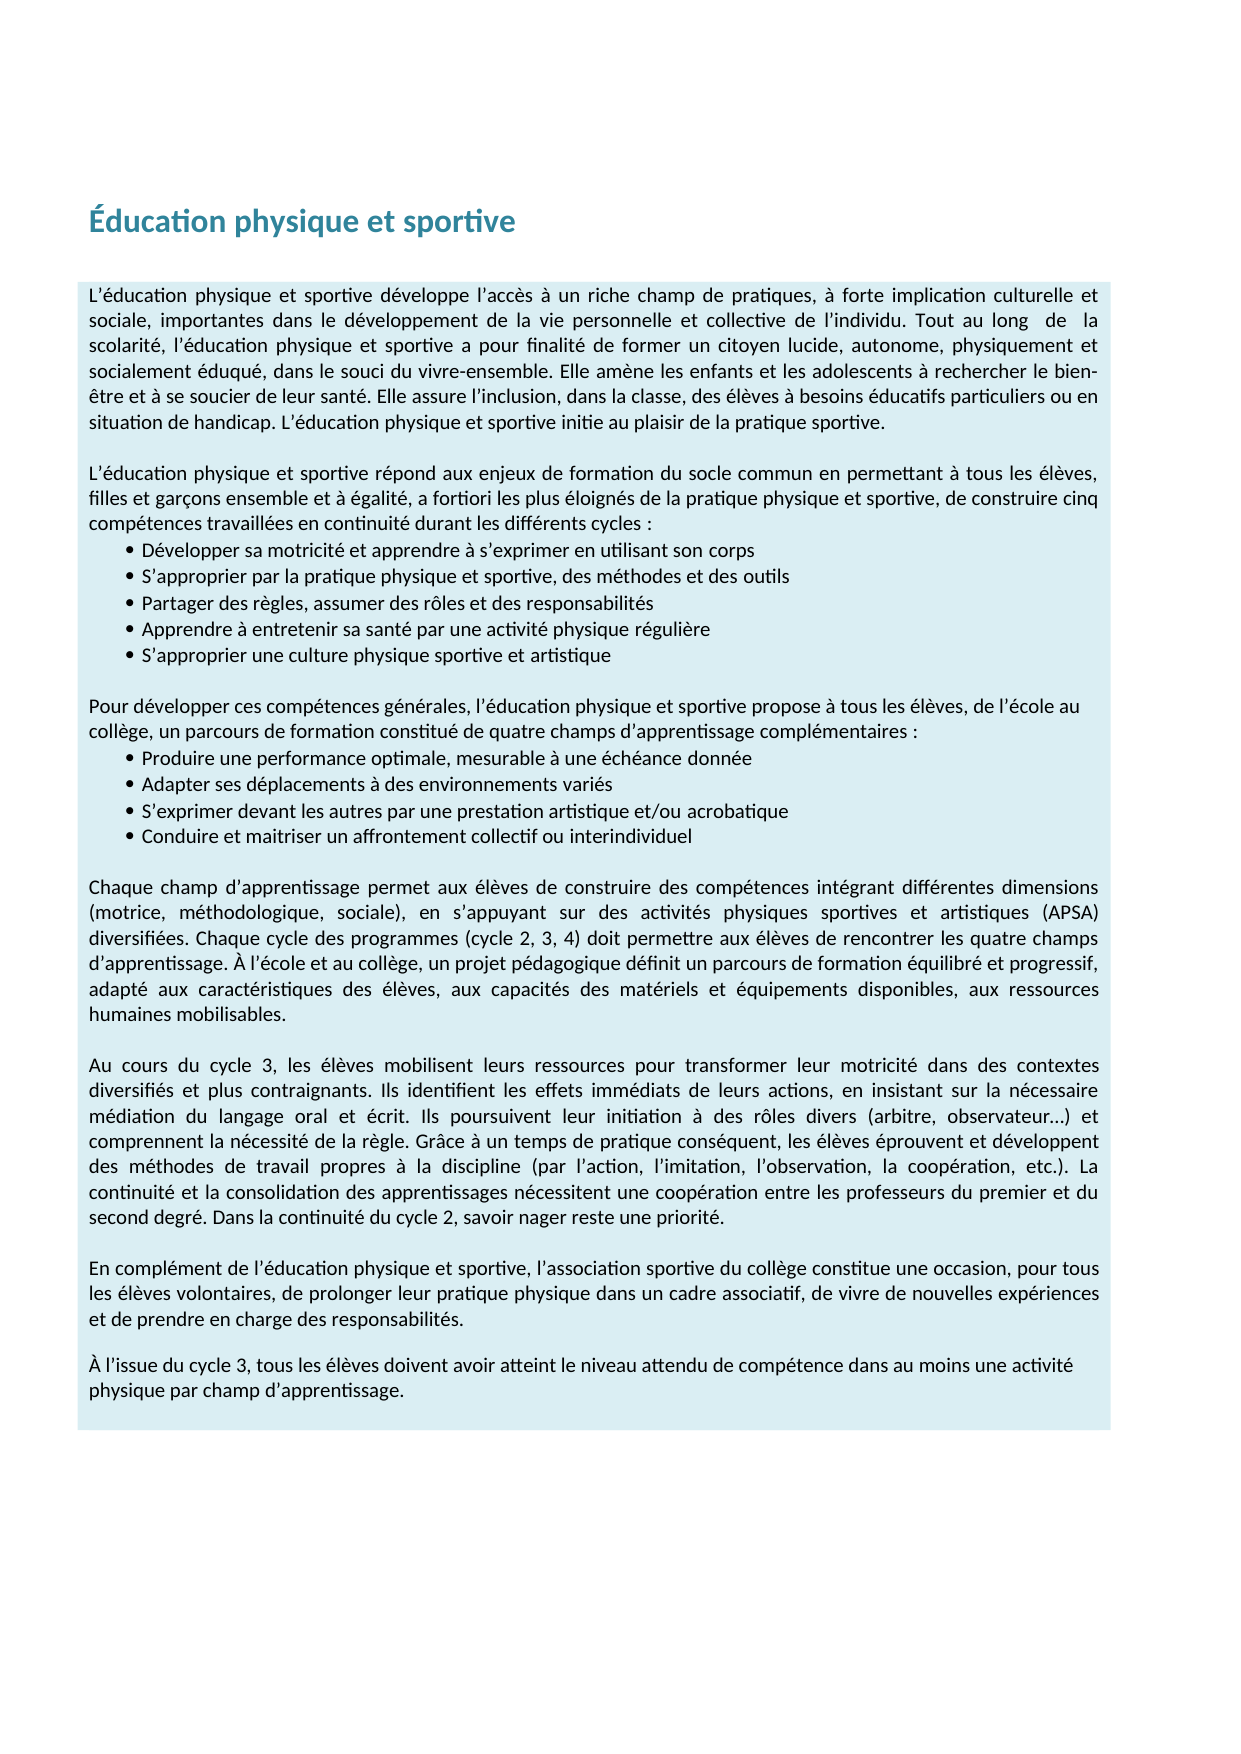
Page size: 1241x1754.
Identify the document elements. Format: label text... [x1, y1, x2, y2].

subtitle Éducation physique et sportive [89, 200, 1123, 241]
